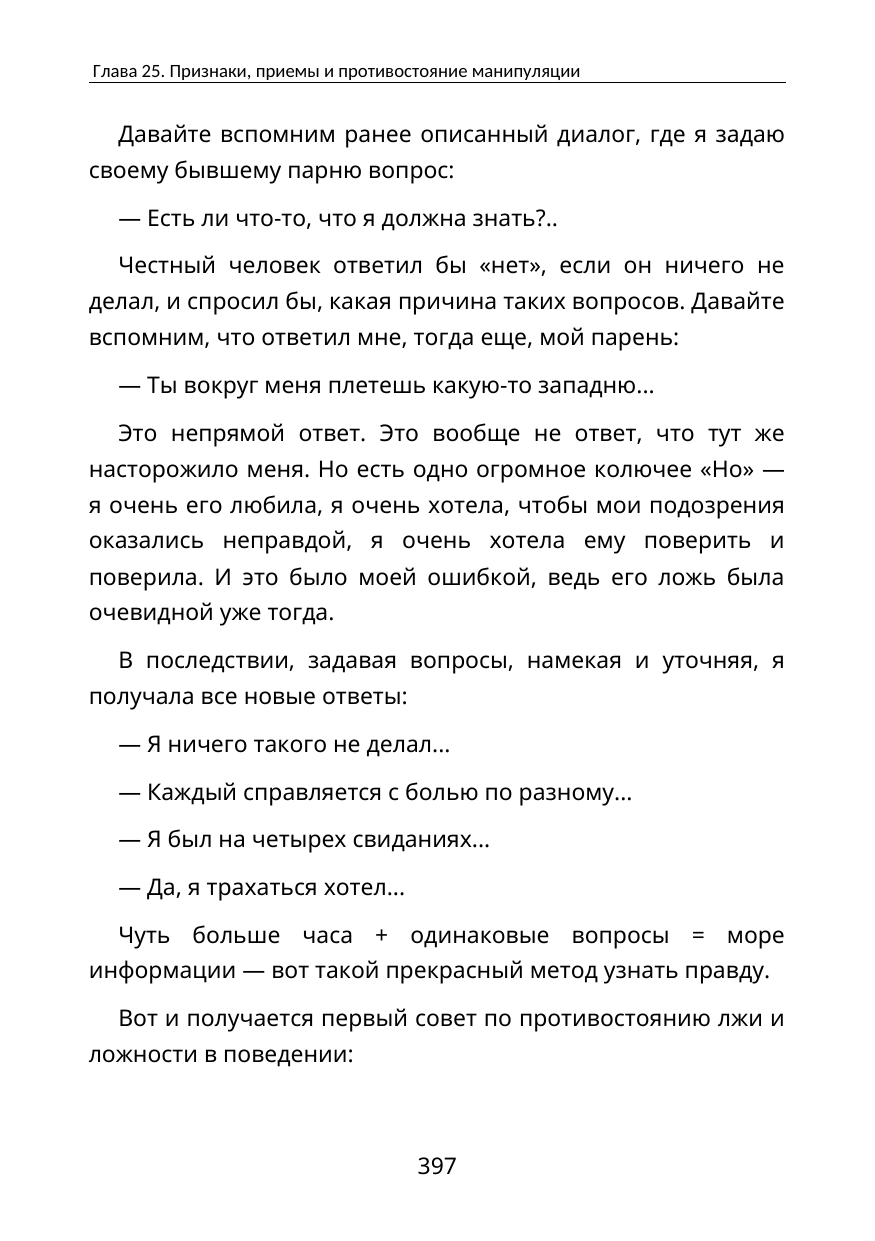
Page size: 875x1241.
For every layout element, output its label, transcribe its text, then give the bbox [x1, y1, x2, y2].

text — Есть ли что-то, что я должна знать?.. [88, 202, 786, 233]
text Вот и получается первый совет по противостоянию лжи и ложности в поведении: [88, 1002, 786, 1069]
text — Я был на четырех свиданиях... [88, 823, 786, 854]
text Честный человек ответил бы «нет», если он ничего не делал, и спросил бы, какая причина таких вопросов. Давайте вспомним, что ответил мне, тогда еще, мой парень: [88, 249, 786, 352]
text Чуть больше часа + одинаковые вопросы = море информации — вот такой прекрасный метод узнать правду. [88, 918, 786, 986]
text — Ты вокруг меня плетешь какую-то западню... [88, 369, 786, 400]
text — Я ничего такого не делал... [88, 728, 786, 759]
text Это непрямой ответ. Это вообще не ответ, что тут же насторожило меня. Но есть одно огромное колючее «Но» — я очень его любила, я очень хотела, чтобы мои подозрения оказались неправдой, я очень хотела ему поверить и поверила. И это было моей ошибкой, ведь его ложь была очевидной уже тогда. [88, 417, 786, 628]
text — Каждый справляется с болью по разному... [88, 775, 786, 807]
text — Да, я трахаться хотел... [88, 871, 786, 902]
text В последствии, задавая вопросы, намекая и уточняя, я получала все новые ответы: [88, 644, 786, 711]
text Давайте вспомним ранее описанный диалог, где я задаю своему бывшему парню вопрос: [88, 118, 786, 185]
